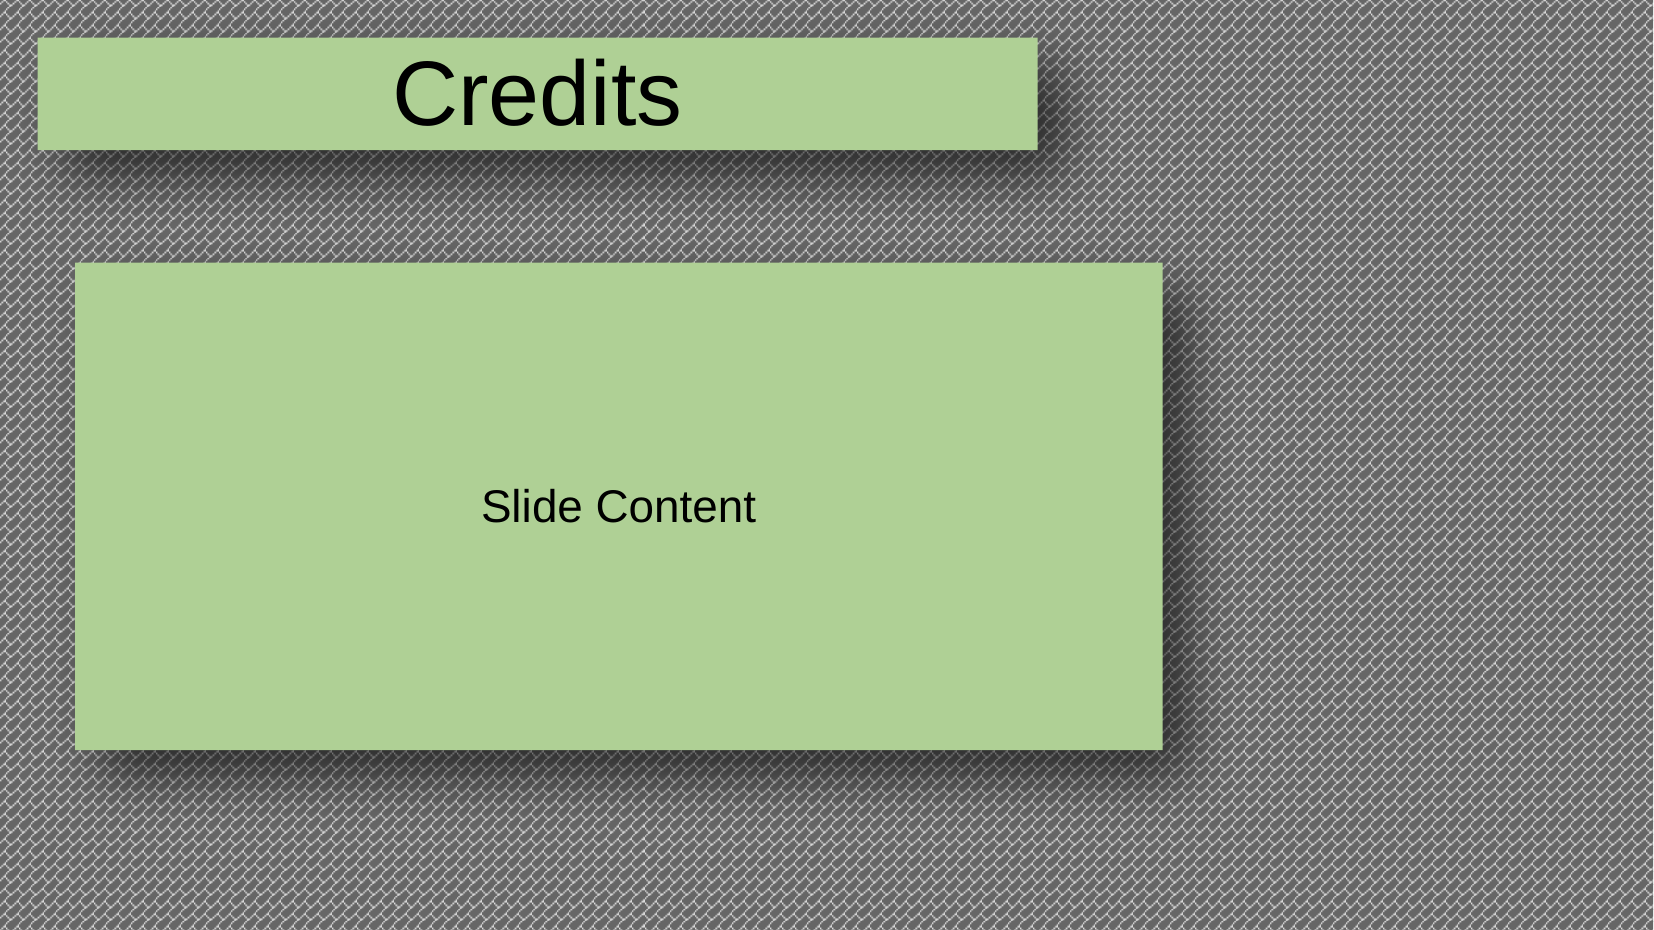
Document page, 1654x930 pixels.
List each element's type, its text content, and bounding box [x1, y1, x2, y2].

title Credits [37, 37, 1038, 151]
title Slide Content [75, 262, 1163, 751]
picture [0, 0, 1654, 930]
